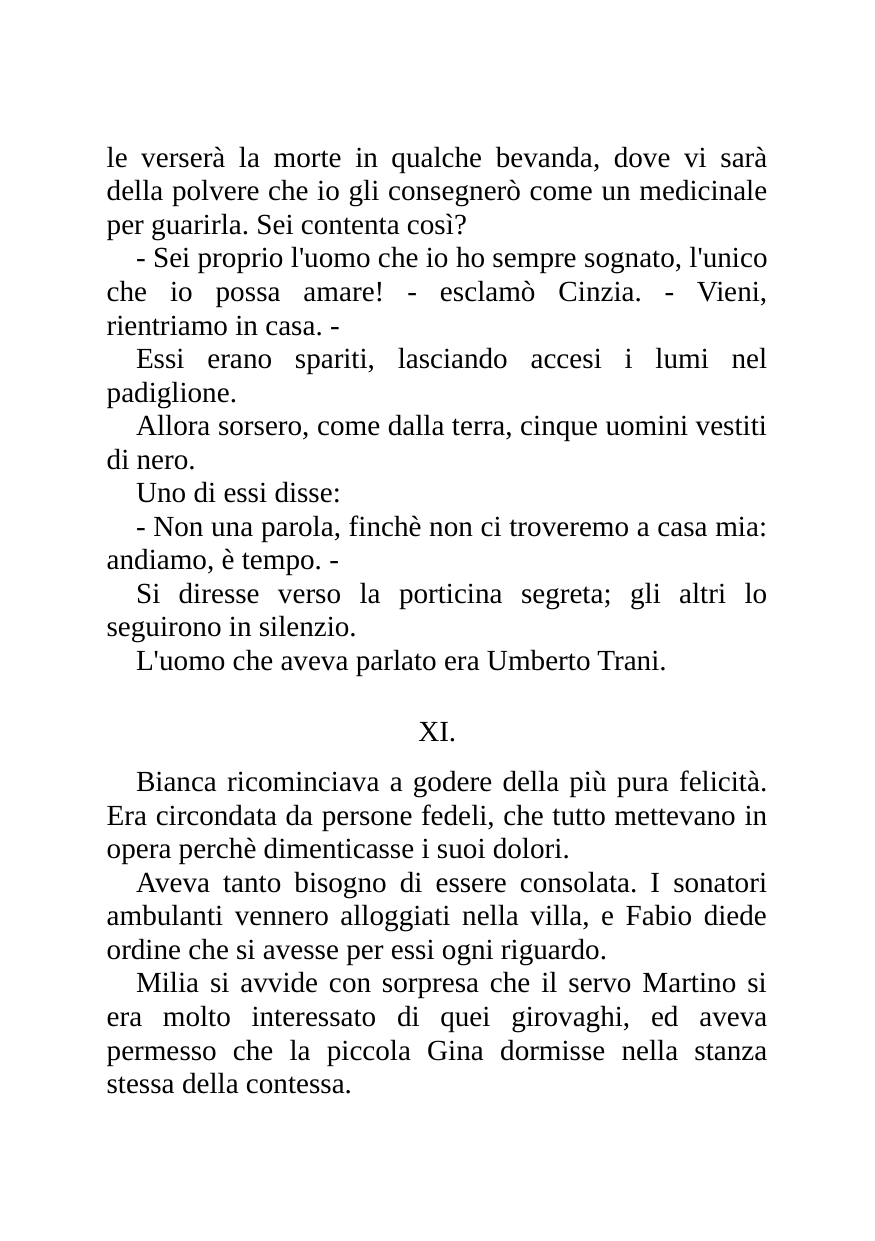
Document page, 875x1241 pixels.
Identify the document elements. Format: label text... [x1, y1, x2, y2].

text Essi erano spariti, lasciando accesi i lumi nel padiglione. [106, 341, 768, 408]
text Milia si avvide con sorpresa che il servo Martino si era molto interessato di quei girovaghi, ed aveva permesso che la piccola Gina dormisse nella stanza stessa della contessa. [106, 966, 768, 1100]
text Si diresse verso la porticina segreta; gli altri lo seguirono in silenzio. [106, 576, 768, 643]
text - Non una parola, finchè non ci troveremo a casa mia: andiamo, è tempo. - [106, 509, 768, 576]
text le verserà la morte in qualche bevanda, dove vi sarà della polvere che io gli consegnerò come un medicinale per guarirla. Sei contenta così? [106, 140, 768, 241]
text XI. [106, 714, 768, 748]
text Allora sorsero, come dalla terra, cinque uomini vestiti di nero. [106, 408, 768, 475]
text Bianca ricominciava a godere della più pura felicità. Era circondata da persone fedeli, che tutto mettevano in opera perchè dimenticasse i suoi dolori. [106, 764, 768, 865]
text Aveva tanto bisogno di essere consolata. I sonatori ambulanti vennero alloggiati nella villa, e Fabio diede ordine che si avesse per essi ogni riguardo. [106, 865, 768, 966]
text L'uomo che aveva parlato era Umberto Trani. [106, 643, 768, 677]
text Uno di essi disse: [106, 475, 768, 509]
text - Sei proprio l'uomo che io ho sempre sognato, l'unico che io possa amare! - esclamò Cinzia. - Vieni, rientriamo in casa. - [106, 241, 768, 341]
